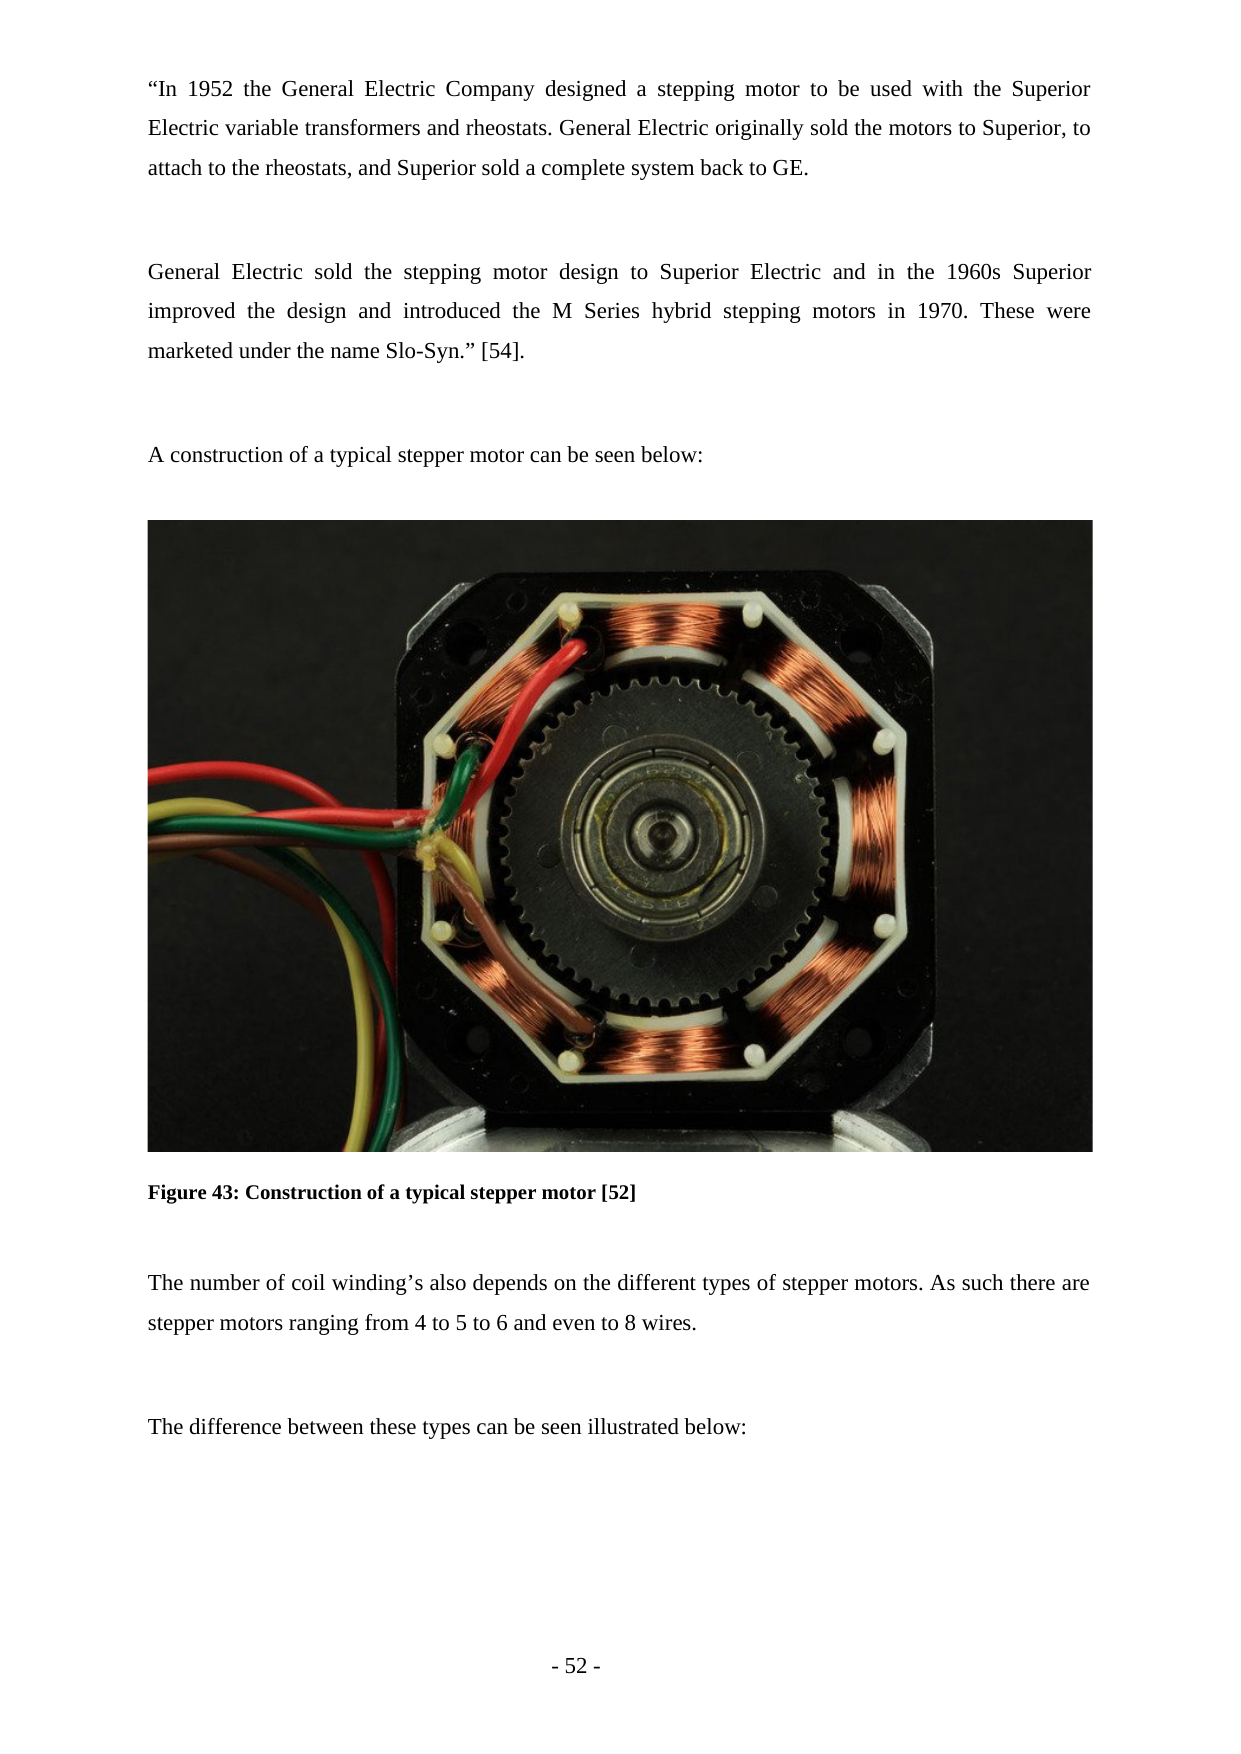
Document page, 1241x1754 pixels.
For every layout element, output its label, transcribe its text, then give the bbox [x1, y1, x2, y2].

picture [147, 520, 1093, 1152]
text The number of coil winding’s also depends on the different types of stepper motors. As such there are stepper motors ranging from 4 to 5 to 6 and even to 8 wires. [148, 1269, 1092, 1335]
text A construction of a typical stepper motor can be seen below: [148, 441, 1092, 467]
text Figure 43: Construction of a typical stepper motor [52] [148, 1152, 1092, 1204]
text “In 1952 the General Electric Company designed a stepping motor to be used with the Superior Electric variable transformers and rheostats. General Electric originally sold the motors to Superior, to attach to the rheostats, and Superior sold a complete system back to GE. [148, 75, 1092, 180]
text The difference between these types can be seen illustrated below: [148, 1413, 1092, 1439]
text General Electric sold the stepping motor design to Superior Electric and in the 1960s Superior improved the design and introduced the M Series hybrid stepping motors in 1970. These were marketed under the name Slo-Syn.” [54]. [148, 258, 1092, 363]
